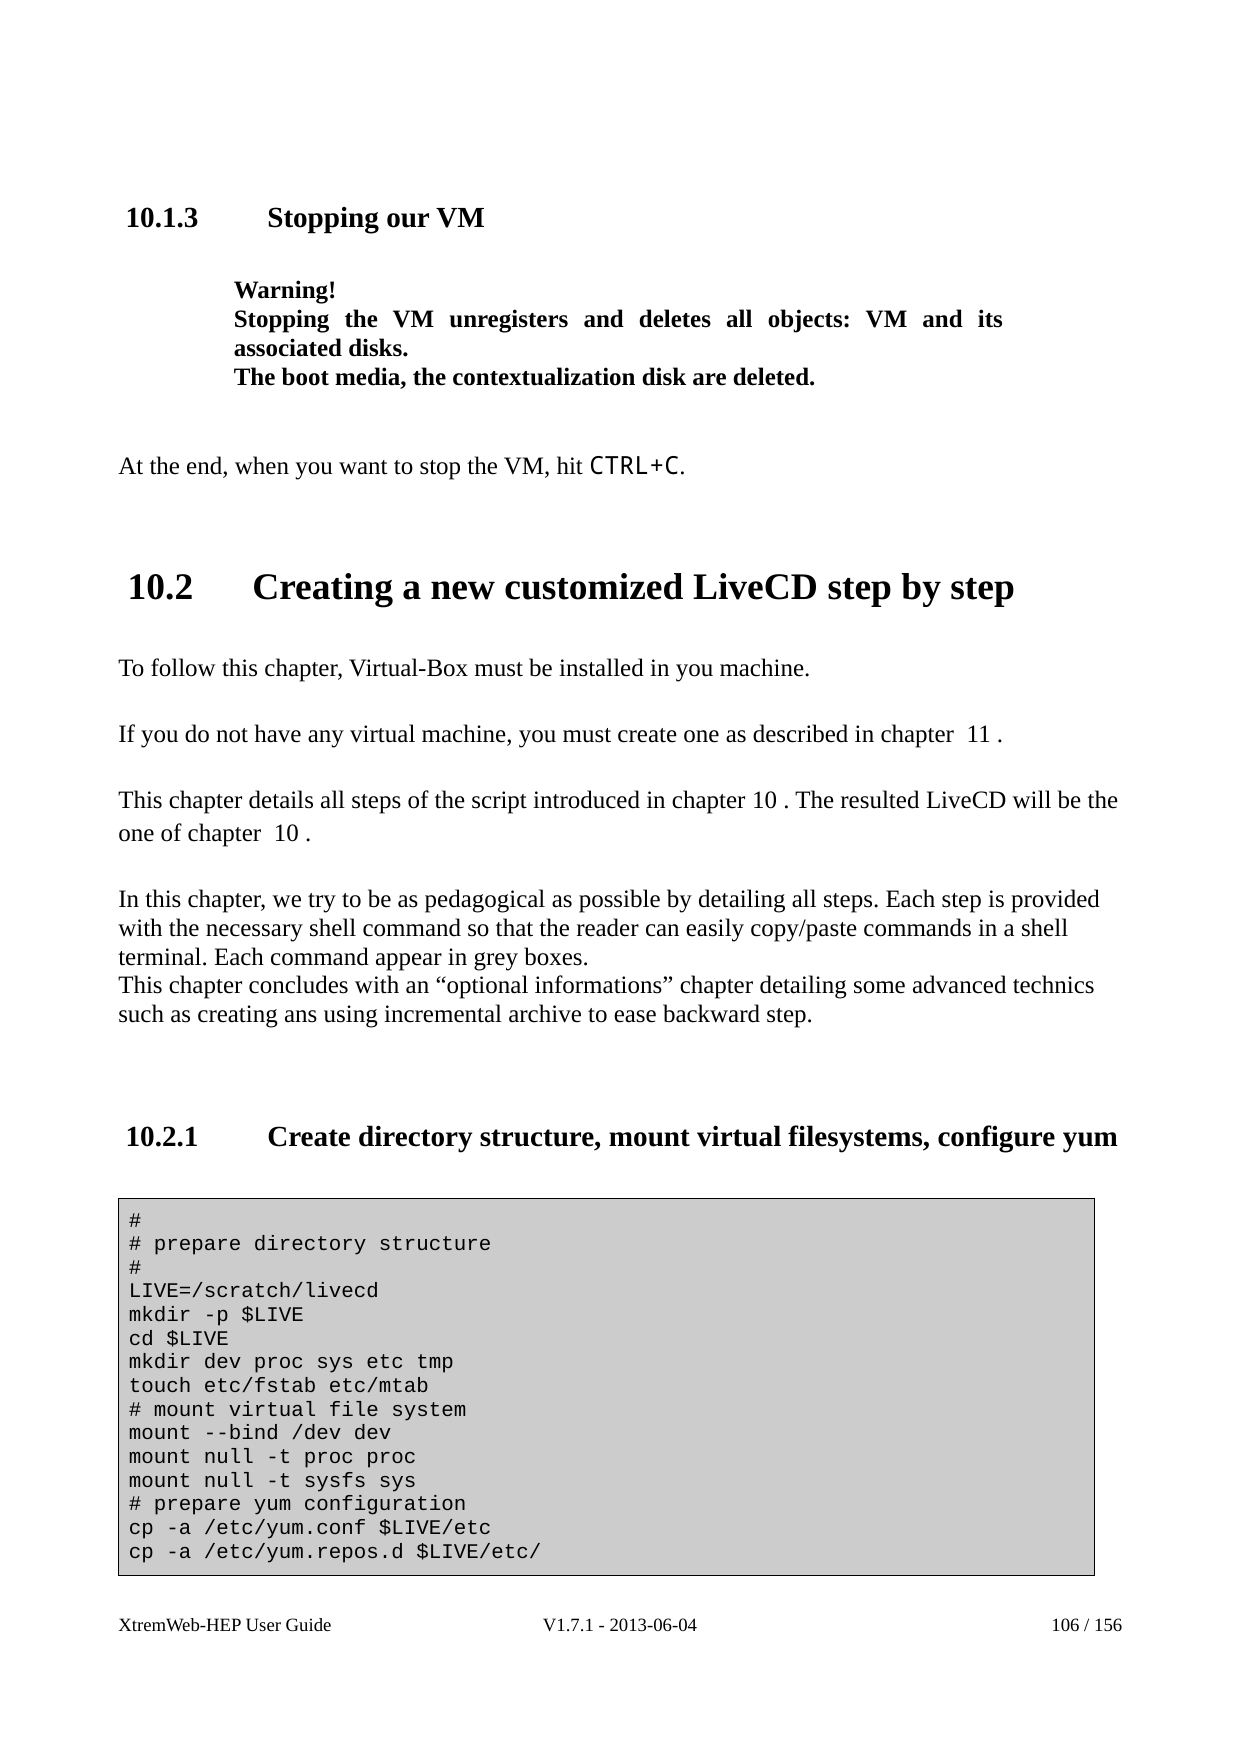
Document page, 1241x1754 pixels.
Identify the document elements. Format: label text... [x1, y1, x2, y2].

text If you do not have any virtual machine, you must create one as described in chapter 11. [118, 719, 1122, 748]
table_header # # prepare directory structure # LIVE=/scratch/livecd mkdir -p $LIVE cd $LIVE mkdir dev proc sys etc tmp touch etc/fstab etc/mtab # mount virtual file system mount --bind /dev dev mount null -t proc proc mount null -t sysfs sys # prepare yum configuration cp -a /etc/yum.conf $LIVE/etc cp -a /etc/yum.repos.d $LIVE/etc/ [119, 1199, 1094, 1575]
text This chapter concludes with an “optional informations” chapter detailing some advanced technics such as creating ans using incremental archive to ease backward step. [118, 971, 1122, 1028]
subtitle Stopping our VM [118, 201, 1122, 234]
text This chapter details all steps of the script introduced in chapter10. The resulted LiveCD will be the one of chapter 10. [118, 785, 1122, 847]
subtitle Creating a new customized LiveCD step by step [118, 564, 1122, 608]
text At the end, when you want to stop the VM, hit CTRL+C. [118, 448, 1122, 482]
text Warning! [233, 275, 1004, 304]
text The boot media, the contextualization disk are deleted. [233, 362, 1004, 390]
text To follow this chapter, Virtual-Box must be installed in you machine. [118, 653, 1122, 682]
text Stopping the VM unregisters and deletes all objects: VM and its associated disks. [233, 304, 1004, 362]
text In this chapter, we try to be as pedagogical as possible by detailing all steps. Each step is provided with the necessary shell command so that the reader can easily copy/paste commands in a shell terminal. Each command appear in grey boxes. [118, 884, 1122, 971]
subtitle Create directory structure, mount virtual filesystems, configure yum [118, 1119, 1122, 1153]
